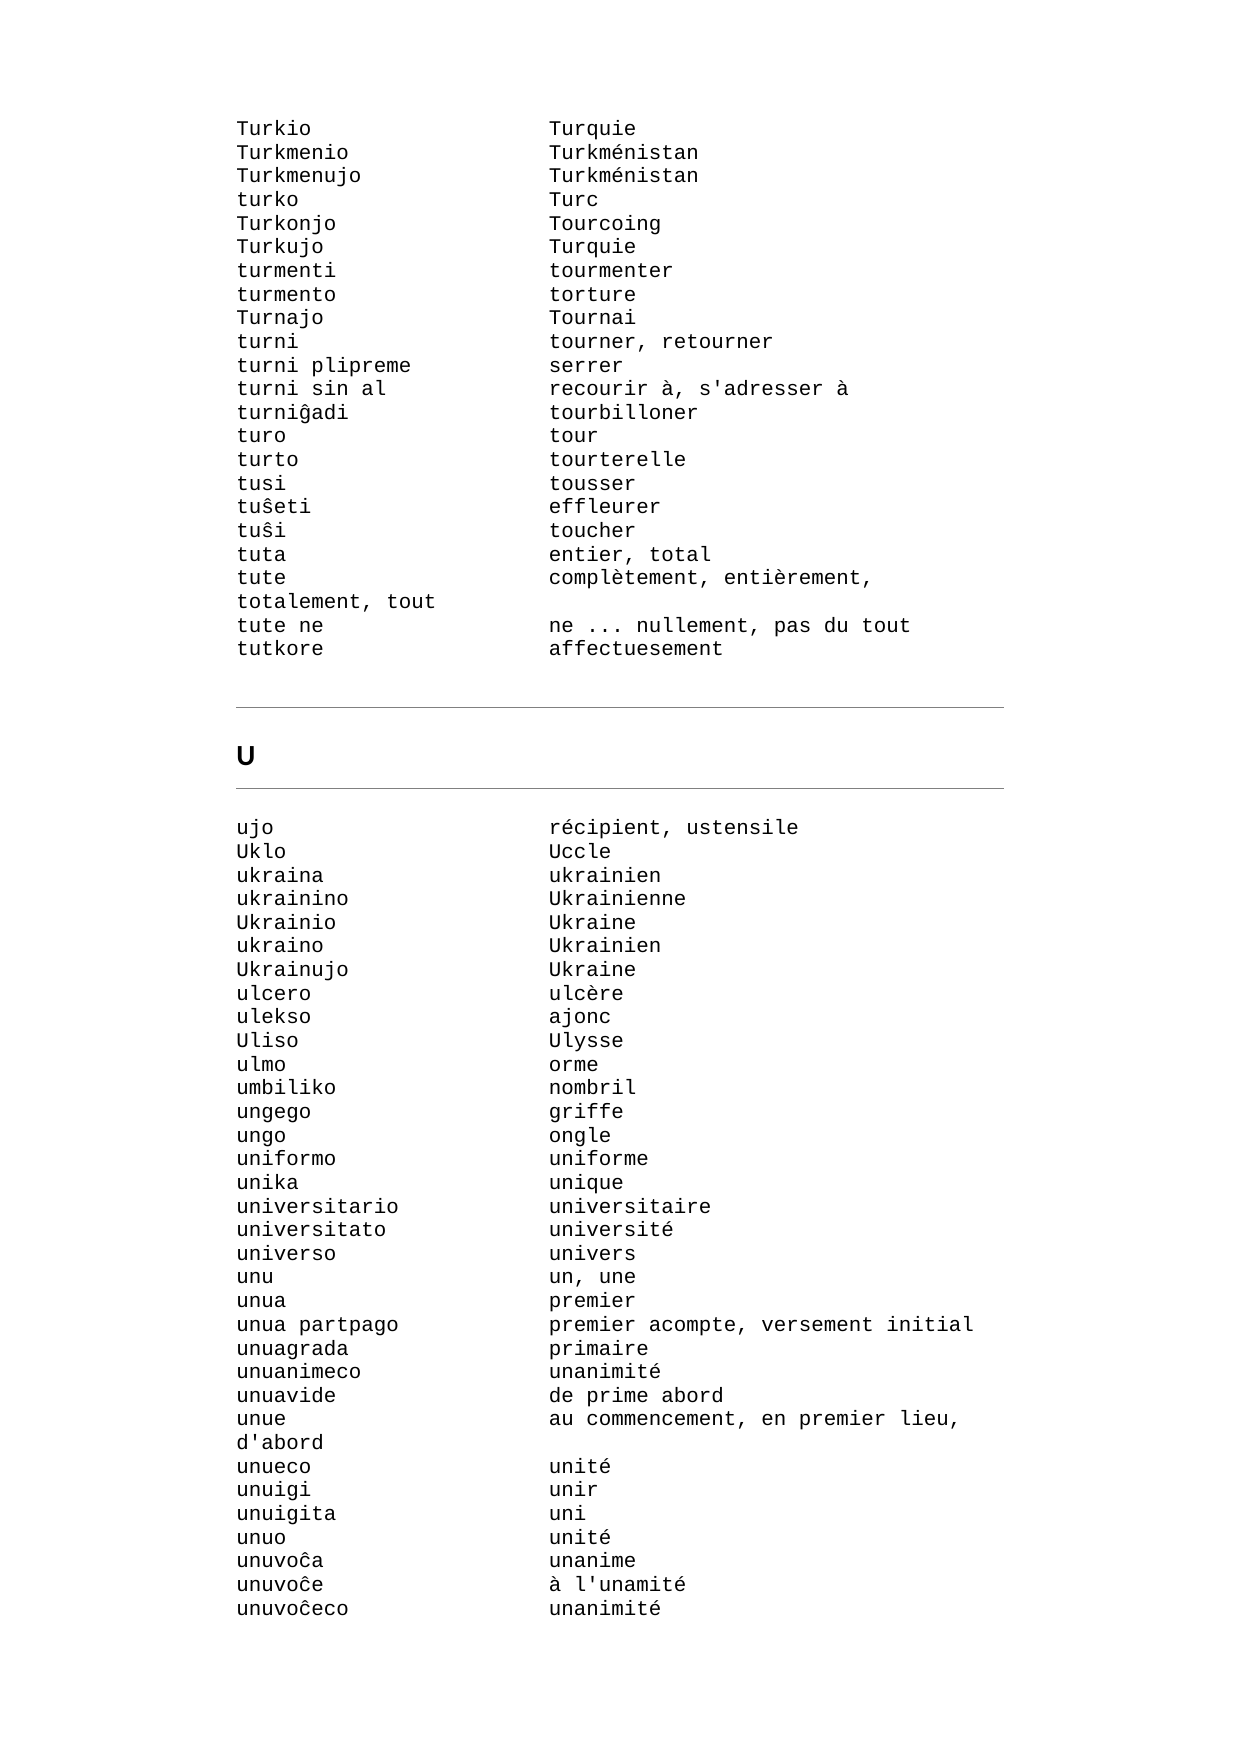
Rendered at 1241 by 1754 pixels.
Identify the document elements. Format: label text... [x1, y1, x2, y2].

text tusi tousser [236, 473, 1004, 496]
text Uliso Ulysse [236, 1030, 1004, 1054]
text ungego griffe [236, 1101, 1004, 1125]
text unua partpago premier acompte, versement initial [236, 1314, 1004, 1337]
text ukrainino Ukrainienne [236, 888, 1004, 912]
text Uklo Uccle [236, 841, 1004, 864]
text unueco unité [236, 1456, 1004, 1479]
text ulcero ulcère [236, 983, 1004, 1006]
text turto tourterelle [236, 449, 1004, 473]
text turmenti tourmenter [236, 260, 1004, 284]
text unuagrada primaire [236, 1337, 1004, 1361]
text tutkore affectuesement [236, 638, 1004, 662]
text Turkmenio Turkménistan [236, 142, 1004, 165]
text turni tourner, retourner [236, 331, 1004, 354]
text turniĝadi tourbilloner [236, 402, 1004, 426]
text ulekso ajonc [236, 1006, 1004, 1030]
text unuigita uni [236, 1503, 1004, 1527]
text unuvoĉa unanime [236, 1550, 1004, 1574]
text unika unique [236, 1172, 1004, 1196]
text Turkonjo Tourcoing [236, 213, 1004, 236]
text Ukrainio Ukraine [236, 912, 1004, 936]
text ulmo orme [236, 1054, 1004, 1077]
text unue au commencement, en premier lieu, d'abord [236, 1408, 1004, 1456]
text Ukrainujo Ukraine [236, 959, 1004, 983]
text unu un, une [236, 1267, 1004, 1290]
text ujo récipient, ustensile [236, 817, 1004, 841]
text umbiliko nombril [236, 1077, 1004, 1101]
text universo univers [236, 1243, 1004, 1267]
text Turkujo Turquie [236, 236, 1004, 260]
text tuta entier, total [236, 544, 1004, 567]
text universitato université [236, 1219, 1004, 1243]
text tuŝeti effleurer [236, 496, 1004, 520]
text tute ne ne ... nullement, pas du tout [236, 615, 1004, 638]
text uniformo uniforme [236, 1148, 1004, 1172]
text turo tour [236, 426, 1004, 449]
text unuigi unir [236, 1479, 1004, 1503]
text unuvoĉeco unanimité [236, 1598, 1004, 1621]
text unuavide de prime abord [236, 1385, 1004, 1408]
text universitario universitaire [236, 1196, 1004, 1219]
text turni plipreme serrer [236, 354, 1004, 378]
text unuvoĉe à l'unamité [236, 1574, 1004, 1598]
text turni sin al recourir à, s'adresser à [236, 378, 1004, 402]
text turmento torture [236, 284, 1004, 307]
text ungo ongle [236, 1125, 1004, 1148]
text U [236, 737, 1004, 772]
text Turkio Turquie [236, 118, 1004, 142]
text ukraina ukrainien [236, 864, 1004, 888]
text unuanimeco unanimité [236, 1361, 1004, 1385]
text unuo unité [236, 1527, 1004, 1550]
text unua premier [236, 1290, 1004, 1314]
text tuŝi toucher [236, 520, 1004, 544]
text tute complètement, entièrement, totalement, tout [236, 567, 1004, 615]
text Turnajo Tournai [236, 307, 1004, 331]
text turko Turc [236, 189, 1004, 213]
text Turkmenujo Turkménistan [236, 165, 1004, 189]
text ukraino Ukrainien [236, 936, 1004, 959]
